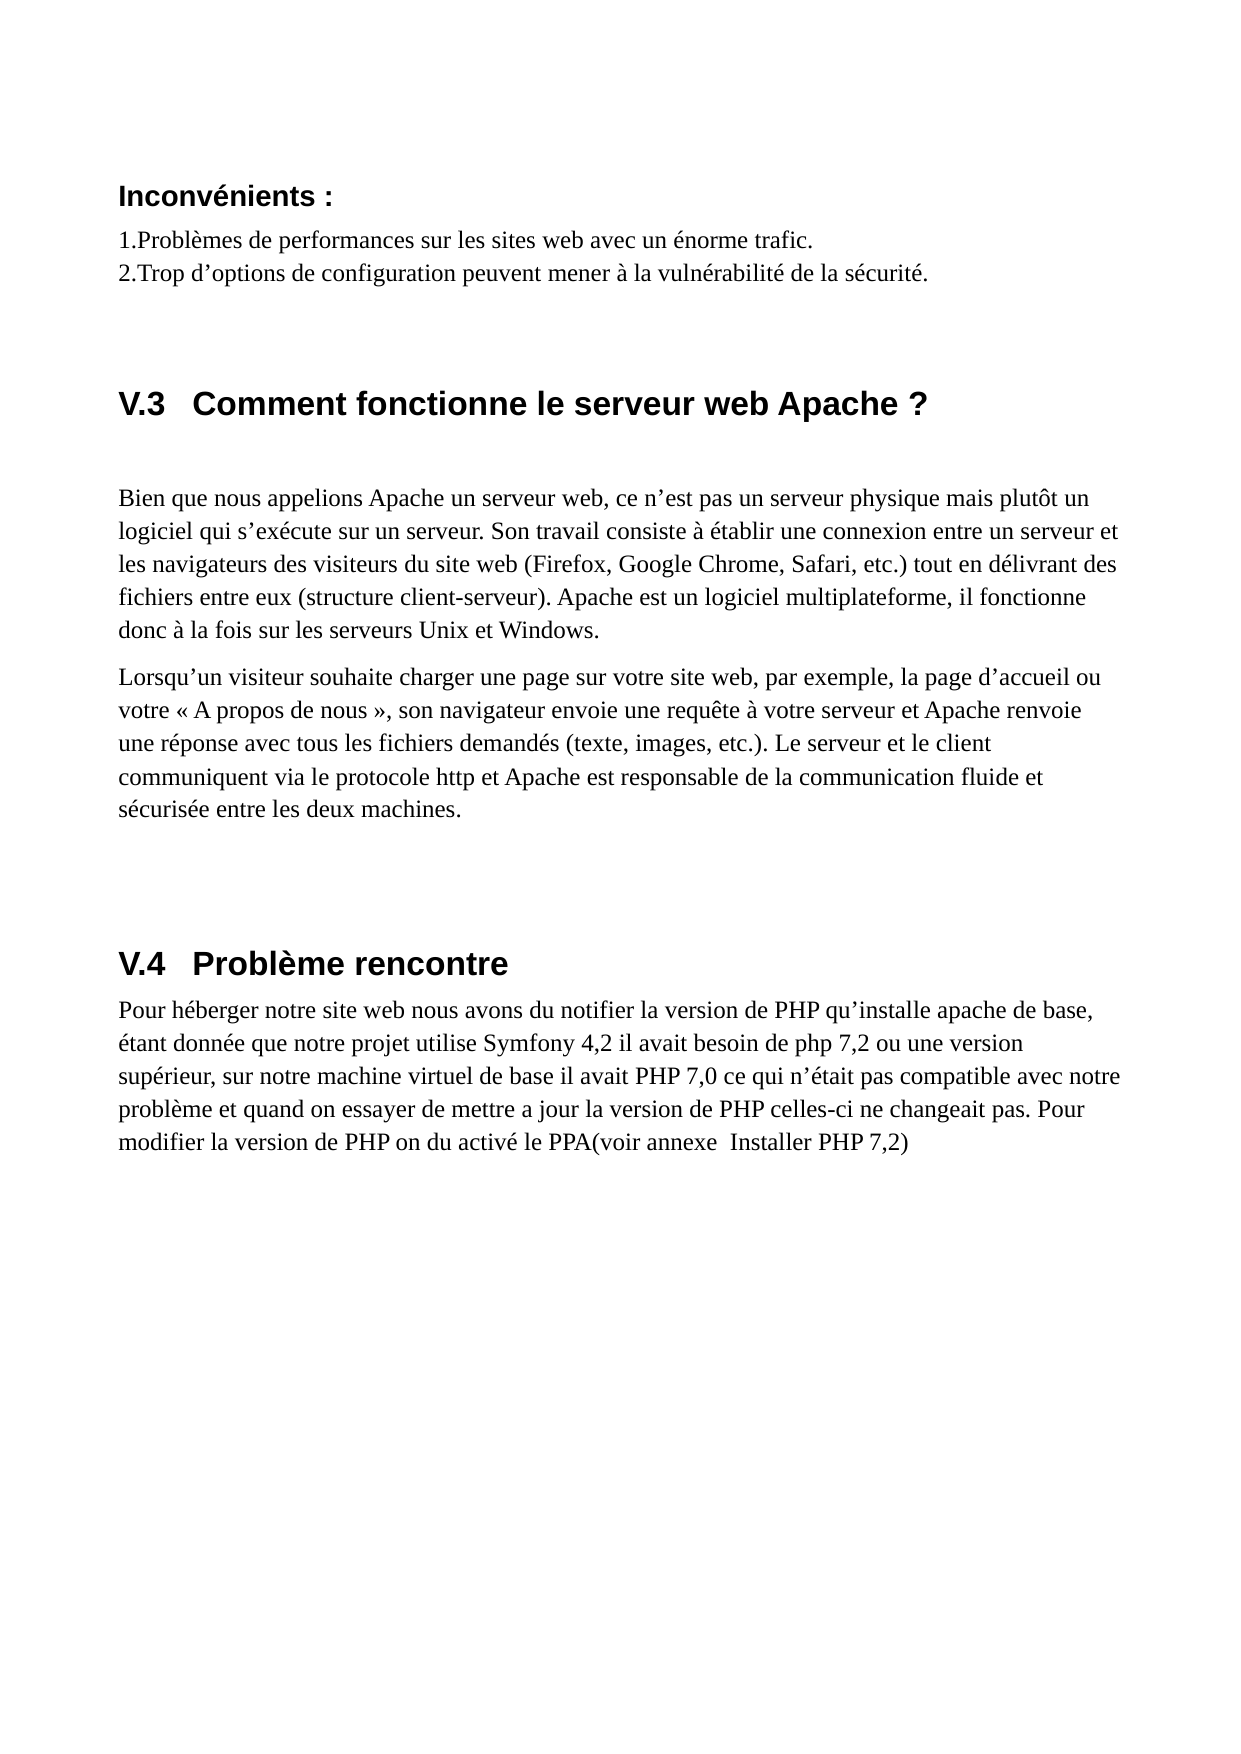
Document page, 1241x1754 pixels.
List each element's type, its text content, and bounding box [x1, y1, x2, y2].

subtitle Inconvénients : [118, 179, 1122, 213]
list Problèmes de performances sur les sites web avec un énorme trafic. [118, 225, 1122, 254]
subtitle Problème rencontre [118, 944, 1122, 982]
text Pour héberger notre site web nous avons du notifier la version de PHP qu’installe apache de base, étant donnée que notre projet utilise Symfony 4,2 il avait besoin de php 7,2 ou une version supérieur, sur notre machine virtuel de base il avait PHP 7,0 ce qui n’était pas compatible avec notre problème et quand on essayer de mettre a jour la version de PHP celles-ci ne changeait pas. Pour modifier la version de PHP on du activé le PPA(voir annexe Installer PHP 7,2) [118, 995, 1122, 1156]
list Trop d’options de configuration peuvent mener à la vulnérabilité de la sécurité. [118, 258, 1122, 287]
subtitle Comment fonctionne le serveur web Apache ? [118, 384, 1122, 423]
text Bien que nous appelions Apache un serveur web, ce n’est pas un serveur physique mais plutôt un logiciel qui s’exécute sur un serveur. Son travail consiste à établir une connexion entre un serveur et les navigateurs des visiteurs du site web (Firefox, Google Chrome, Safari, etc.) tout en délivrant des fichiers entre eux (structure client-serveur). Apache est un logiciel multiplateforme, il fonctionne donc à la fois sur les serveurs Unix et Windows. [118, 483, 1122, 644]
text Lorsqu’un visiteur souhaite charger une page sur votre site web, par exemple, la page d’accueil ou votre « A propos de nous », son navigateur envoie une requête à votre serveur et Apache renvoie une réponse avec tous les fichiers demandés (texte, images, etc.). Le serveur et le client communiquent via le protocole http et Apache est responsable de la communication fluide et sécurisée entre les deux machines. [118, 662, 1122, 823]
